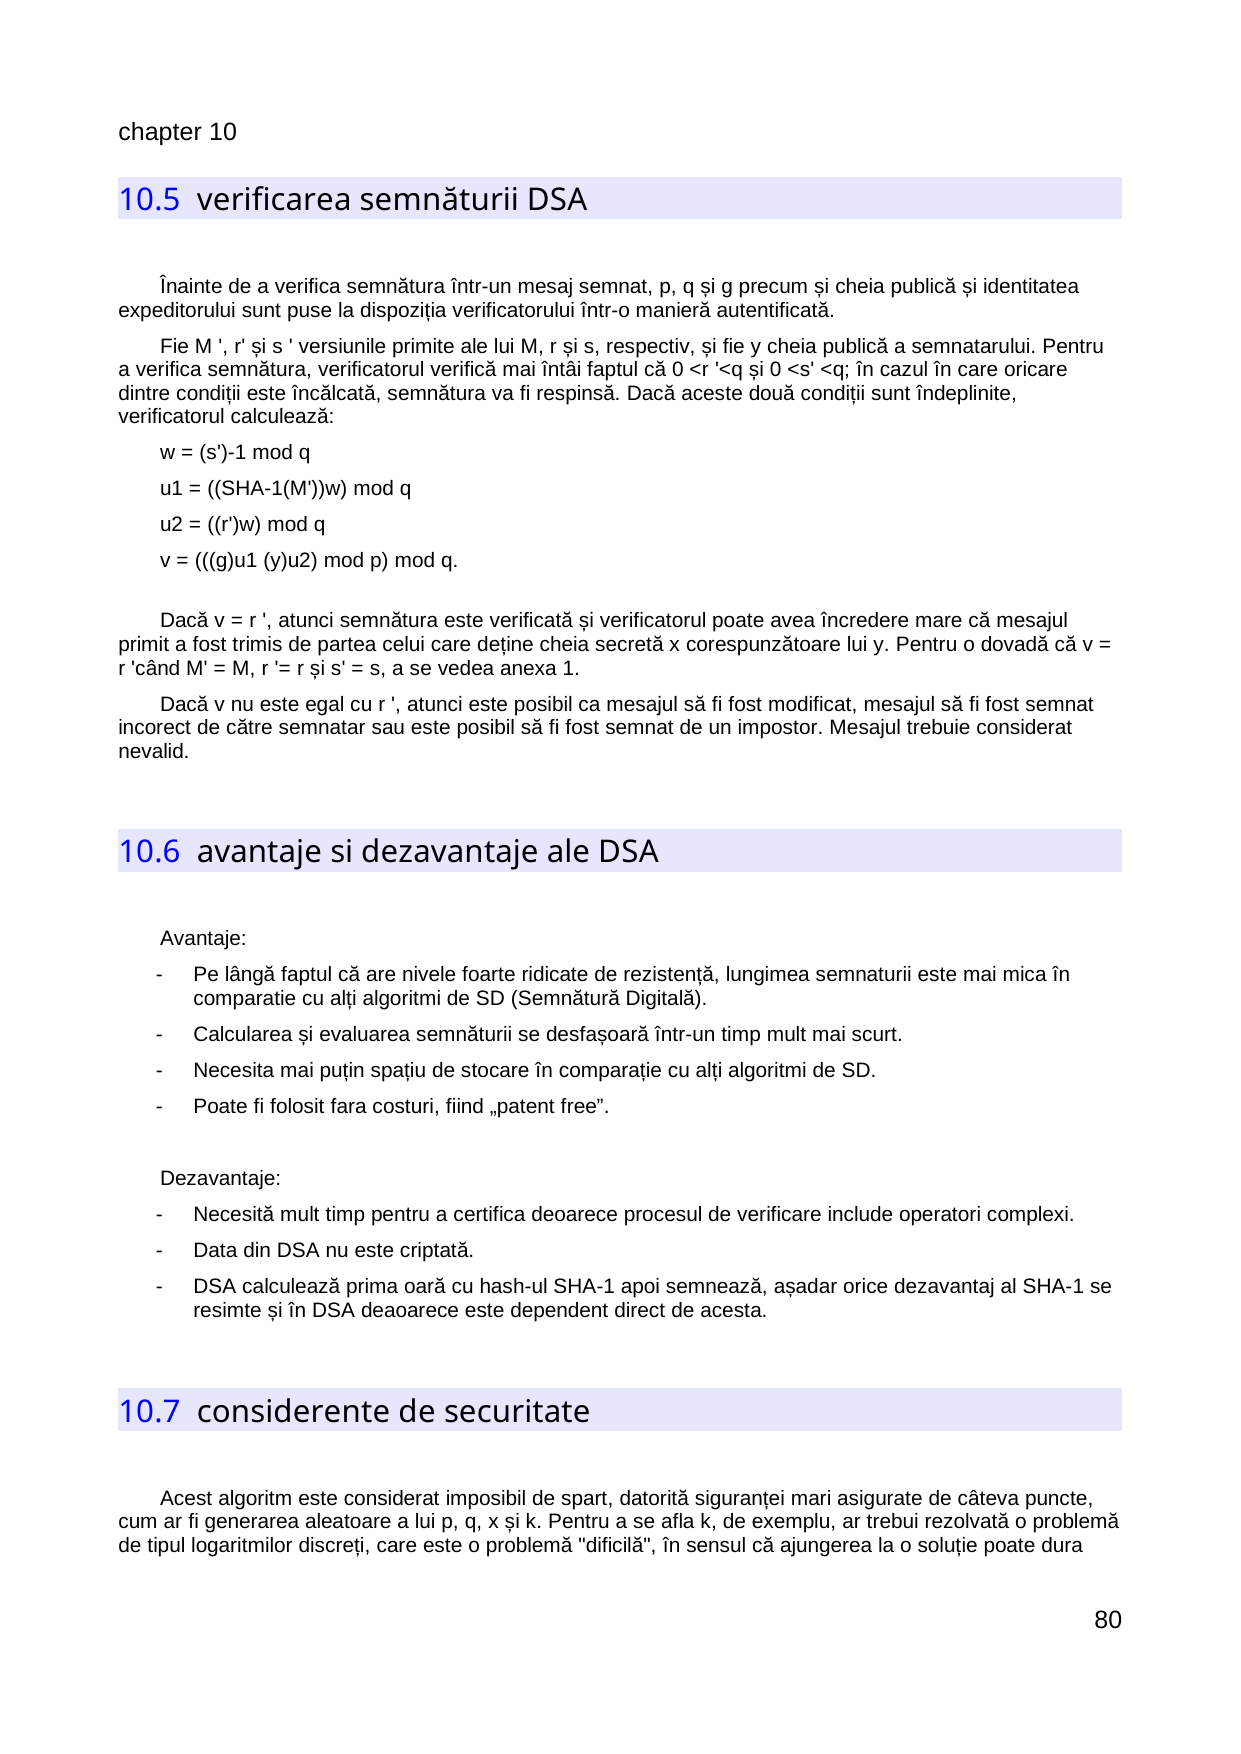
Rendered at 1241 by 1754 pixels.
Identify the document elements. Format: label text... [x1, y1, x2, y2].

text Dacă v nu este egal cu r ', atunci este posibil ca mesajul să fi fost modificat, mesajul să fi fost semnat incorect de către semnatar sau este posibil să fi fost semnat de un impostor. Mesajul trebuie considerat nevalid. [118, 692, 1122, 763]
text Fie M ', r' și s ' versiunile primite ale lui M, r și s, respectiv, și fie y cheia publică a semnatarului. Pentru a verifica semnătura, verificatorul verifică mai întâi faptul că 0 <r '<q și 0 <s' <q; în cazul în care oricare dintre condiții este încălcată, semnătura va fi respinsă. Dacă aceste două condiții sunt îndeplinite, verificatorul calculează: [118, 334, 1122, 428]
text w = (s')-1 mod q [118, 441, 1122, 464]
text u1 = ((SHA-1(M'))w) mod q [118, 477, 1122, 500]
text v = (((g)u1 (y)u2) mod p) mod q. [118, 549, 1122, 572]
text u2 = ((r')w) mod q [118, 513, 1122, 536]
list Poate fi folosit fara costuri, fiind „patent free”. [156, 1094, 1122, 1118]
list DSA calculează prima oară cu hash-ul SHA-1 apoi semnează, așadar orice dezavantaj al SHA-1 se resimte și în DSA deaoarece este dependent direct de acesta. [156, 1275, 1122, 1322]
text Dacă v = r ', atunci semnătura este verificată și verificatorul poate avea încredere mare că mesajul primit a fost trimis de partea celui care deține cheia secretă x corespunzătoare lui y. Pentru o dovadă că v = r 'când M' = M, r '= r și s' = s, a se vedea anexa 1. [118, 609, 1122, 679]
list Calcularea și evaluarea semnăturii se desfașoară într-un timp mult mai scurt. [156, 1022, 1122, 1046]
list Necesită mult timp pentru a certifica deoarece procesul de verificare include operatori complexi. [156, 1203, 1122, 1226]
list Data din DSA nu este criptată. [156, 1239, 1122, 1262]
subtitle considerente de securitate [118, 1388, 1122, 1431]
list Pe lângă faptul că are nivele foarte ridicate de rezistență, lungimea semnaturii este mai mica în comparatie cu alți algoritmi de SD (Semnătură Digitală). [156, 963, 1122, 1010]
text Avantaje: [118, 927, 1122, 950]
text Dezavantaje: [118, 1167, 1122, 1190]
text Înainte de a verifica semnătura într-un mesaj semnat, p, q și g precum și cheia publică și identitatea expeditorului sunt puse la dispoziția verificatorului într-o manieră autentificată. [118, 274, 1122, 322]
text Acest algoritm este considerat imposibil de spart, datorită siguranței mari asigurate de câteva puncte, cum ar fi generarea aleatoare a lui p, q, x și k. Pentru a se afla k, de exemplu, ar trebui rezolvată o problemă de tipul logaritmilor discreți, care este o problemă "dificilă", în sensul că ajungerea la o soluție poate dura [118, 1486, 1122, 1557]
subtitle verificarea semnăturii DSA [118, 177, 1122, 219]
subtitle avantaje si dezavantaje ale DSA [118, 829, 1122, 872]
list Necesita mai puțin spațiu de stocare în comparație cu alți algoritmi de SD. [156, 1058, 1122, 1082]
